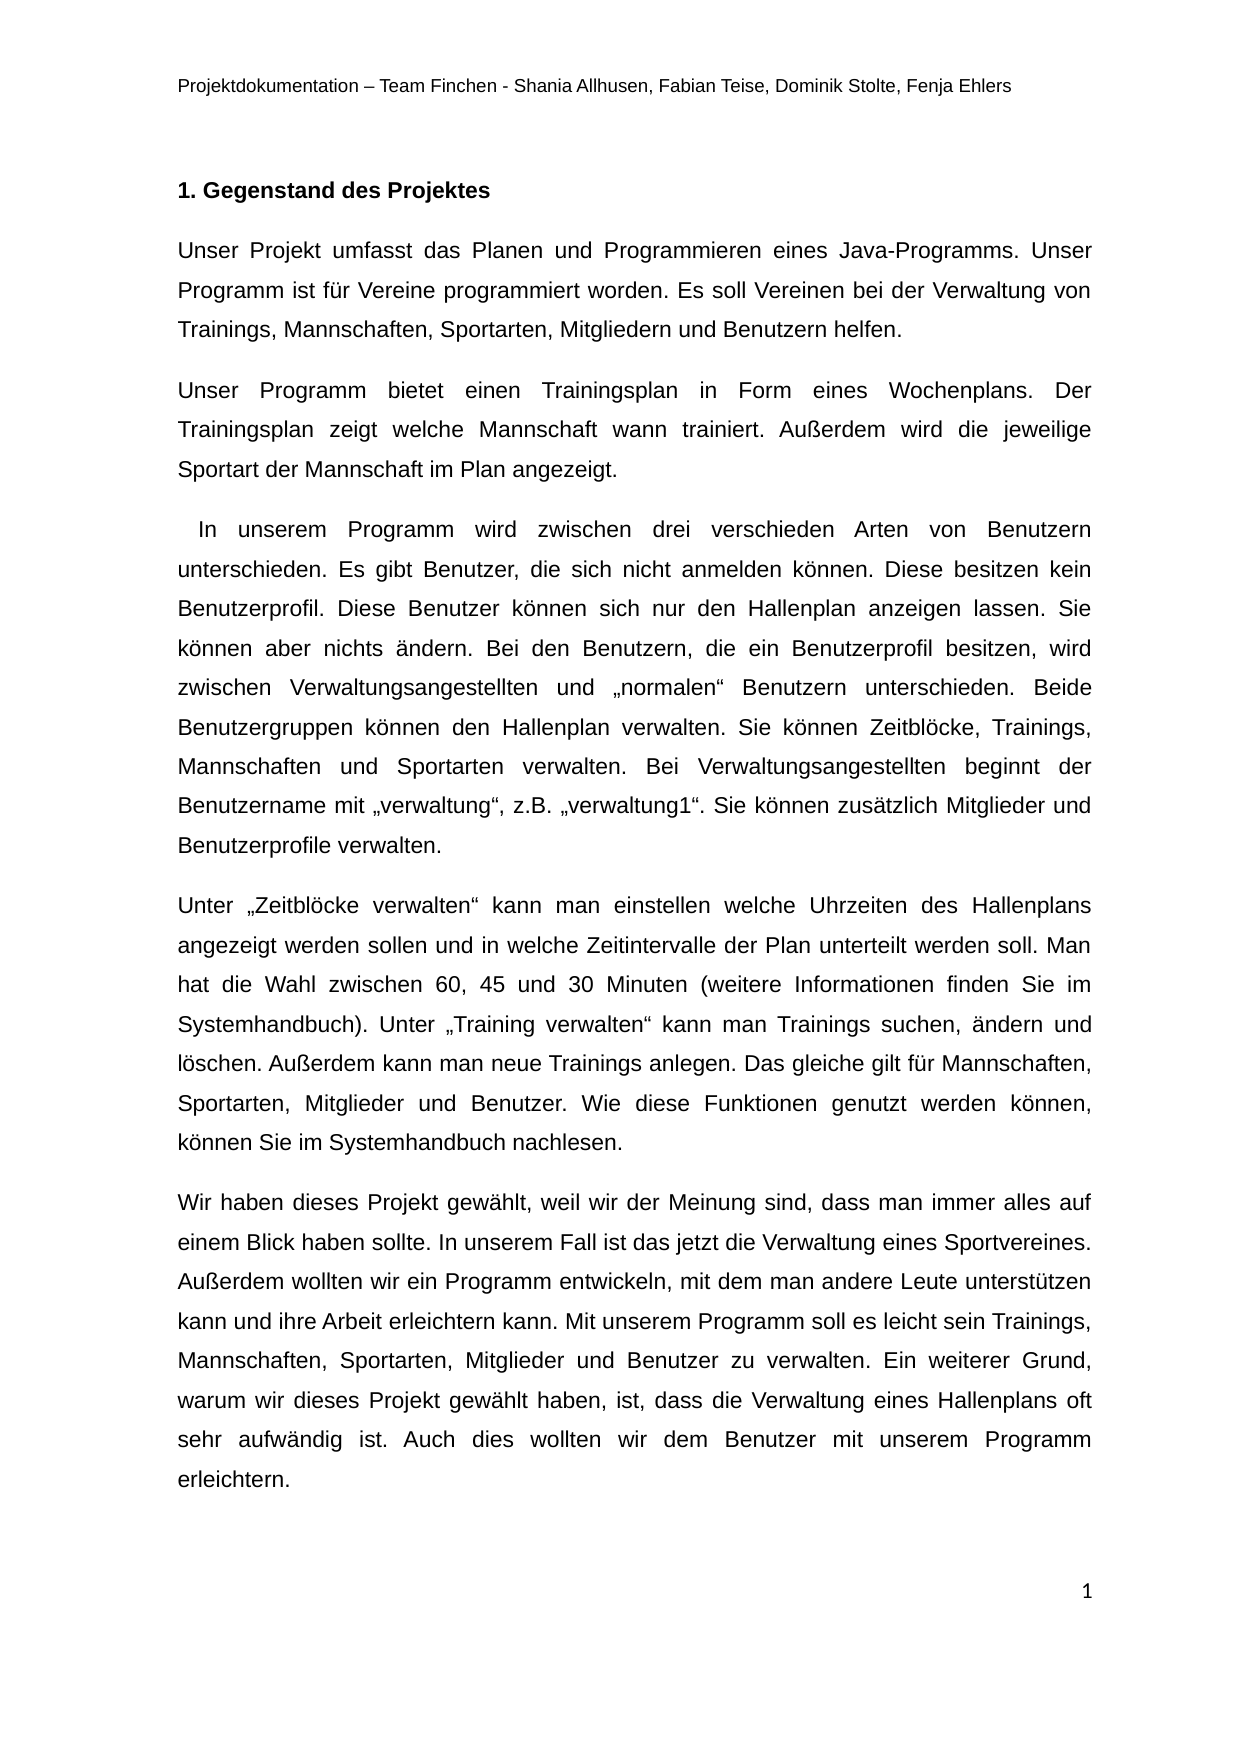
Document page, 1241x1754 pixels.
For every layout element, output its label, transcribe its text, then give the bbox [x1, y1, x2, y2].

text 1. Gegenstand des Projektes [177, 177, 1092, 203]
text Unser Programm bietet einen Trainingsplan in Form eines Wochenplans. Der Trainingsplan zeigt welche Mannschaft wann trainiert. Außerdem wird die jeweilige Sportart der Mannschaft im Plan angezeigt. [177, 377, 1092, 482]
text In unserem Programm wird zwischen drei verschieden Arten von Benutzern unterschieden. Es gibt Benutzer, die sich nicht anmelden können. Diese besitzen kein Benutzerprofil. Diese Benutzer können sich nur den Hallenplan anzeigen lassen. Sie können aber nichts ändern. Bei den Benutzern, die ein Benutzerprofil besitzen, wird zwischen Verwaltungsangestellten und „normalen“ Benutzern unterschieden. Beide Benutzergruppen können den Hallenplan verwalten. Sie können Zeitblöcke, Trainings, Mannschaften und Sportarten verwalten. Bei Verwaltungsangestellten beginnt der Benutzername mit „verwaltung“, z.B. „verwaltung1“. Sie können zusätzlich Mitglieder und Benutzerprofile verwalten. [177, 516, 1092, 858]
text Unter „Zeitblöcke verwalten“ kann man einstellen welche Uhrzeiten des Hallenplans angezeigt werden sollen und in welche Zeitintervalle der Plan unterteilt werden soll. Man hat die Wahl zwischen 60, 45 und 30 Minuten (weitere Informationen finden Sie im Systemhandbuch). Unter „Training verwalten“ kann man Trainings suchen, ändern und löschen. Außerdem kann man neue Trainings anlegen. Das gleiche gilt für Mannschaften, Sportarten, Mitglieder und Benutzer. Wie diese Funktionen genutzt werden können, können Sie im Systemhandbuch nachlesen. [177, 892, 1092, 1155]
text Wir haben dieses Projekt gewählt, weil wir der Meinung sind, dass man immer alles auf einem Blick haben sollte. In unserem Fall ist das jetzt die Verwaltung eines Sportvereines. Außerdem wollten wir ein Programm entwickeln, mit dem man andere Leute unterstützen kann und ihre Arbeit erleichtern kann. Mit unserem Programm soll es leicht sein Trainings, Mannschaften, Sportarten, Mitglieder und Benutzer zu verwalten. Ein weiterer Grund, warum wir dieses Projekt gewählt haben, ist, dass die Verwaltung eines Hallenplans oft sehr aufwändig ist. Auch dies wollten wir dem Benutzer mit unserem Programm erleichtern. [177, 1189, 1092, 1492]
text Unser Projekt umfasst das Planen und Programmieren eines Java-Programms. Unser Programm ist für Vereine programmiert worden. Es soll Vereinen bei der Verwaltung von Trainings, Mannschaften, Sportarten, Mitgliedern und Benutzern helfen. [177, 237, 1092, 343]
